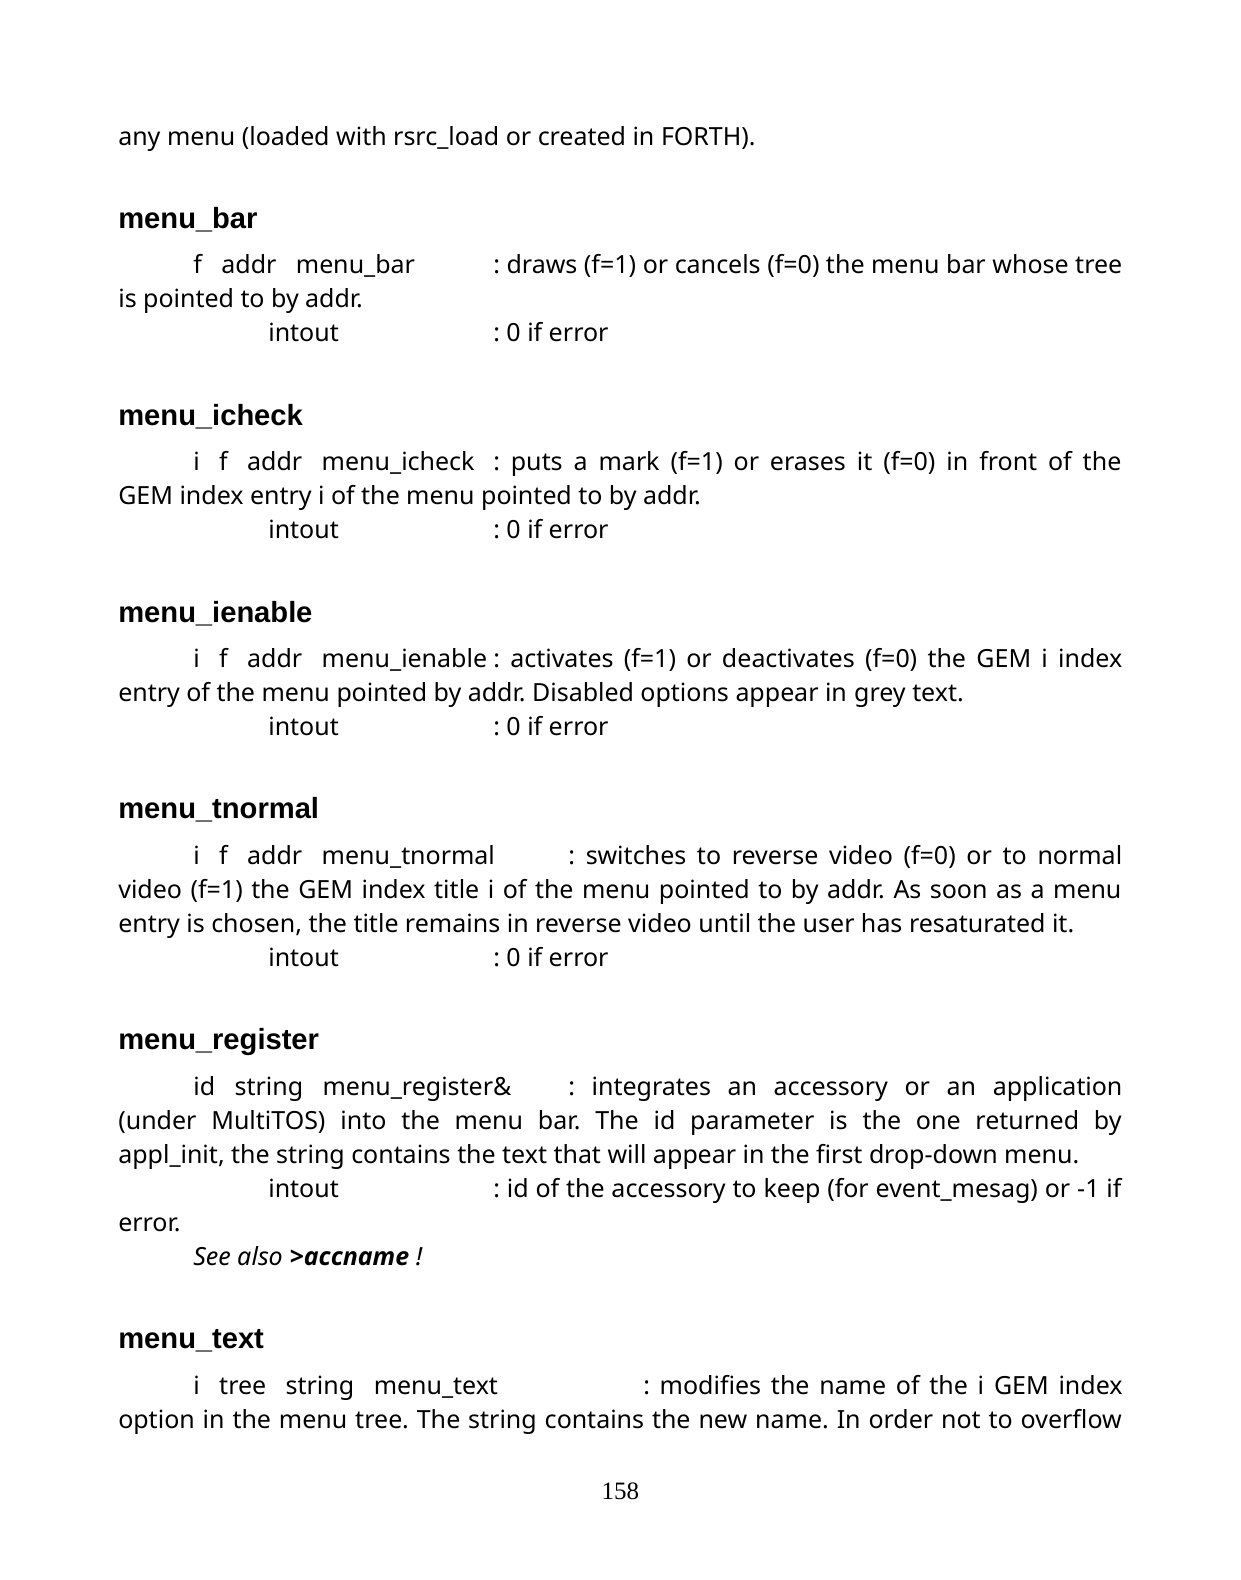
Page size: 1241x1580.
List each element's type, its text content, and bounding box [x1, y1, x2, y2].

text intout : id of the accessory to keep (for event_mesag) or -1 if error. [118, 1171, 1123, 1239]
subtitle menu_ienable [118, 594, 1122, 628]
text any menu (loaded with rsrc_load or created in FORTH). [118, 118, 1123, 152]
text intout : 0 if error [118, 940, 1123, 974]
text intout : 0 if error [118, 512, 1123, 546]
subtitle menu_icheck [118, 398, 1122, 431]
subtitle menu_register [118, 1022, 1122, 1056]
text i tree string menu_text : modifies the name of the i GEM index option in the menu tree. The string contains the new name. In order not to overflow [118, 1367, 1123, 1436]
text intout : 0 if error [118, 709, 1123, 743]
text i f addr menu_icheck : puts a mark (f=1) or erases it (f=0) in front of the GEM index entry i of the menu pointed to by addr. [118, 444, 1123, 512]
text id string menu_register& : integrates an accessory or an application (under MultiTOS) into the menu bar. The id parameter is the one returned by appl_init, the string contains the text that will appear in the first drop-down menu. [118, 1068, 1123, 1171]
text intout : 0 if error [118, 315, 1123, 349]
subtitle menu_tnormal [118, 791, 1122, 825]
text f addr menu_bar : draws (f=1) or cancels (f=0) the menu bar whose tree is pointed to by addr. [118, 247, 1123, 315]
subtitle menu_text [118, 1321, 1122, 1355]
subtitle menu_bar [118, 201, 1122, 234]
text See also >accname ! [118, 1239, 1123, 1273]
text i f addr menu_tnormal : switches to reverse video (f=0) or to normal video (f=1) the GEM index title i of the menu pointed to by addr. As soon as a menu entry is chosen, the title remains in reverse video until the user has resaturated it. [118, 837, 1123, 940]
text i f addr menu_ienable : activates (f=1) or deactivates (f=0) the GEM i index entry of the menu pointed by addr. Disabled options appear in grey text. [118, 641, 1123, 709]
